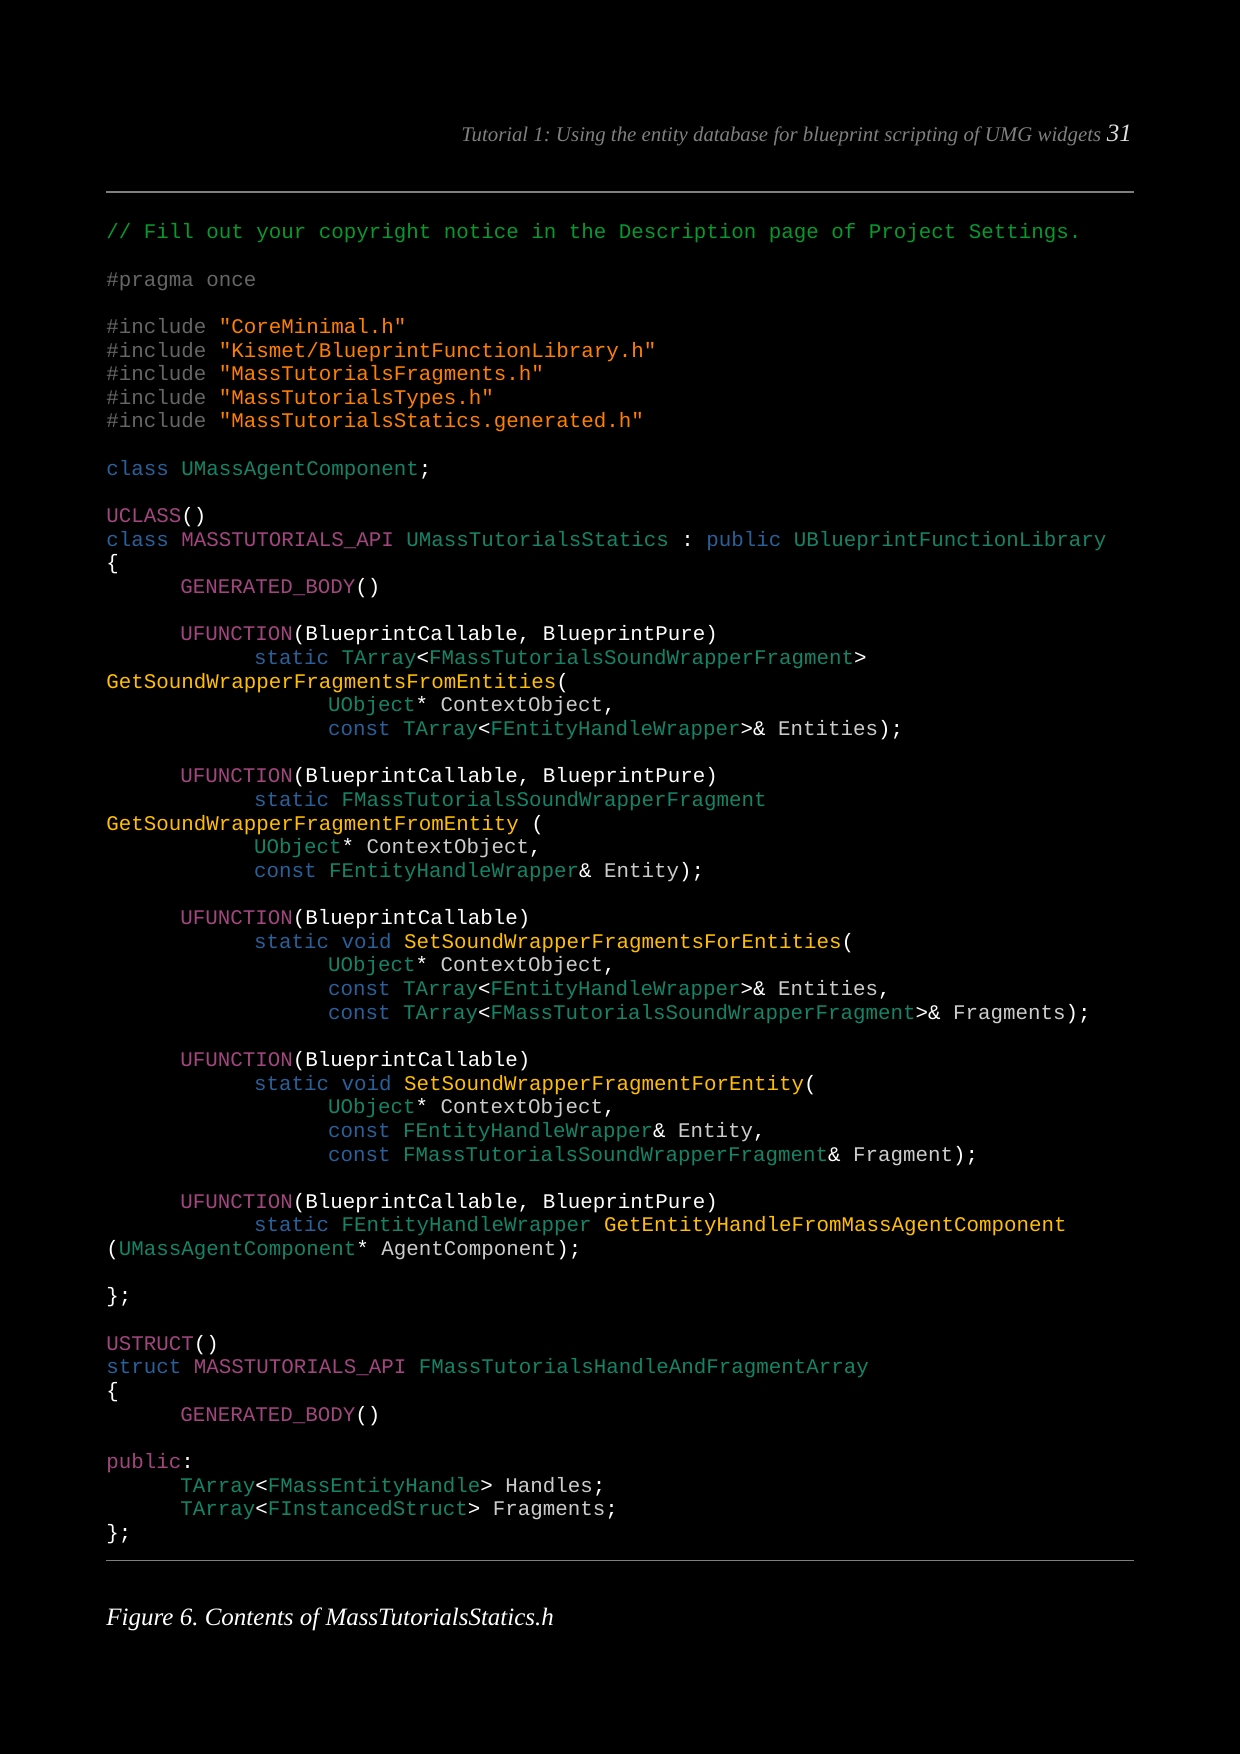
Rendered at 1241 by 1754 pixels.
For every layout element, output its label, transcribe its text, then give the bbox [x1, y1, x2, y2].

text { [106, 1380, 1134, 1404]
text GENERATED_BODY() [106, 576, 1134, 600]
text UObject* ContextObject, [106, 836, 1134, 860]
text static FMassTutorialsSoundWrapperFragment GetSoundWrapperFragmentFromEntity ( [106, 789, 1134, 836]
text #include "CoreMinimal.h" [106, 316, 1134, 339]
text UFUNCTION(BlueprintCallable, BlueprintPure) [106, 765, 1134, 789]
text #include "Kismet/BlueprintFunctionLibrary.h" [106, 339, 1134, 363]
text USTRUCT() [106, 1333, 1134, 1356]
text static FEntityHandleWrapper GetEntityHandleFromMassAgentComponent (UMassAgentComponent* AgentComponent); [106, 1214, 1134, 1262]
text TArray<FMassEntityHandle> Handles; [106, 1474, 1134, 1498]
text const FMassTutorialsSoundWrapperFragment& Fragment); [106, 1143, 1134, 1167]
text TArray<FInstancedStruct> Fragments; [106, 1498, 1134, 1522]
text static TArray<FMassTutorialsSoundWrapperFragment> GetSoundWrapperFragmentsFromEntities( [106, 647, 1134, 694]
text const TArray<FMassTutorialsSoundWrapperFragment>& Fragments); [106, 1002, 1134, 1025]
text const FEntityHandleWrapper& Entity); [106, 860, 1134, 883]
text const FEntityHandleWrapper& Entity, [106, 1120, 1134, 1143]
text }; [106, 1522, 1134, 1546]
text #pragma once [106, 269, 1134, 292]
text UObject* ContextObject, [106, 694, 1134, 718]
text UFUNCTION(BlueprintCallable, BlueprintPure) [106, 1191, 1134, 1214]
text UFUNCTION(BlueprintCallable, BlueprintPure) [106, 623, 1134, 647]
text }; [106, 1285, 1134, 1309]
text #include "MassTutorialsFragments.h" [106, 363, 1134, 387]
text UFUNCTION(BlueprintCallable) [106, 907, 1134, 931]
text UFUNCTION(BlueprintCallable) [106, 1049, 1134, 1073]
text // Fill out your copyright notice in the Description page of Project Settings. [106, 221, 1134, 245]
text UObject* ContextObject, [106, 1096, 1134, 1120]
text GENERATED_BODY() [106, 1404, 1134, 1427]
text const TArray<FEntityHandleWrapper>& Entities); [106, 718, 1134, 742]
text UCLASS() [106, 505, 1134, 529]
text static void SetSoundWrapperFragmentForEntity( [106, 1073, 1134, 1096]
text public: [106, 1451, 1134, 1474]
text class UMassAgentComponent; [106, 458, 1134, 481]
text static void SetSoundWrapperFragmentsForEntities( [106, 931, 1134, 954]
text #include "MassTutorialsTypes.h" [106, 387, 1134, 411]
text struct MASSTUTORIALS_API FMassTutorialsHandleAndFragmentArray [106, 1356, 1134, 1380]
text #include "MassTutorialsStatics.generated.h" [106, 411, 1134, 434]
text UObject* ContextObject, [106, 954, 1134, 978]
text Figure 6. Contents of MassTutorialsStatics.h [106, 1602, 1134, 1631]
text class MASSTUTORIALS_API UMassTutorialsStatics : public UBlueprintFunctionLibrary [106, 529, 1134, 552]
text { [106, 552, 1134, 576]
text const TArray<FEntityHandleWrapper>& Entities, [106, 978, 1134, 1002]
